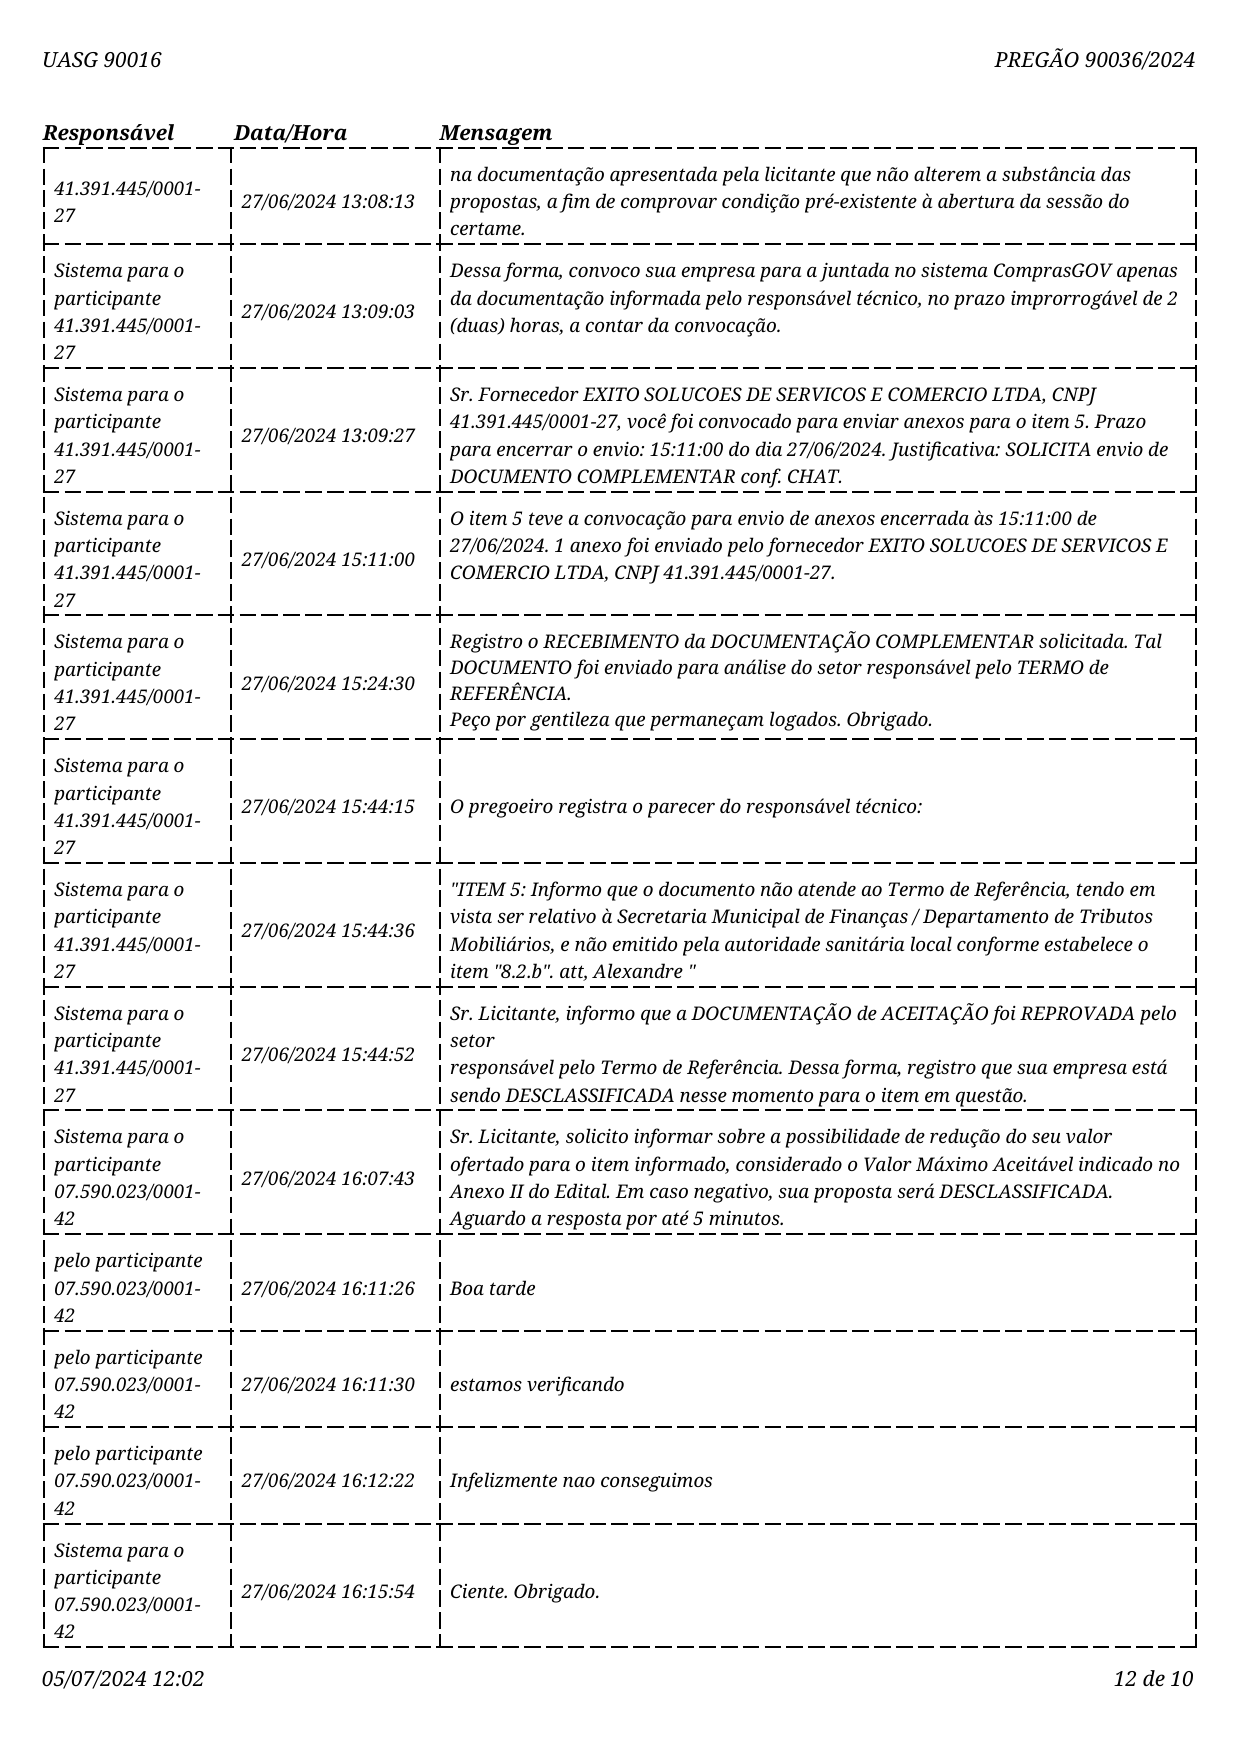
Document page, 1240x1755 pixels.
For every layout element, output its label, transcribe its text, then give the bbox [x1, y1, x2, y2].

table_cell 27/06/2024 13:09:03 [231, 243, 439, 367]
table_header 27/06/2024 13:08:13 [231, 147, 439, 243]
table_cell 27/06/2024 15:44:15 [231, 738, 439, 862]
table_cell 27/06/2024 15:11:00 [231, 491, 439, 614]
table_cell Registro o RECEBIMENTO da DOCUMENTAÇÃO COMPLEMENTAR solicitada. Tal DOCUMENTO foi enviado para análise do setor responsável pelo TERMO de REFERÊNCIA. Peço por gentileza que permaneçam logados. Obrigado. [440, 614, 1196, 738]
table_cell Sr. Licitante, informo que a DOCUMENTAÇÃO de ACEITAÇÃO foi REPROVADA pelo setor responsável pelo Termo de Referência. Dessa forma, registro que sua empresa está sendo DESCLASSIFICADA nesse momento para o item em questão. [440, 986, 1196, 1109]
table_cell Sistema para o participante 41.391.445/0001-27 [44, 862, 231, 986]
table_cell 27/06/2024 15:44:52 [231, 986, 439, 1109]
table_cell Sistema para o participante 41.391.445/0001-27 [44, 986, 231, 1109]
table_cell pelo participante 07.590.023/0001-42 [44, 1426, 231, 1522]
table_cell Sistema para o participante 41.391.445/0001-27 [44, 738, 231, 862]
table_cell 27/06/2024 16:11:30 [231, 1330, 439, 1426]
table_cell pelo participante 07.590.023/0001-42 [44, 1233, 231, 1329]
table_cell Sistema para o participante 41.391.445/0001-27 [44, 367, 231, 491]
table_cell 27/06/2024 16:11:26 [231, 1233, 439, 1329]
table_cell Infelizmente nao conseguimos [440, 1426, 1196, 1522]
table_header 41.391.445/0001-27 [44, 147, 231, 243]
table_cell Sistema para o participante 07.590.023/0001-42 [44, 1109, 231, 1233]
table_cell Ciente. Obrigado. [440, 1523, 1196, 1646]
table_cell 27/06/2024 16:12:22 [231, 1426, 439, 1522]
table_cell Sr. Fornecedor EXITO SOLUCOES DE SERVICOS E COMERCIO LTDA, CNPJ 41.391.445/0001-27, você foi convocado para enviar anexos para o item 5. Prazo para encerrar o envio: 15:11:00 do dia 27/06/2024. Justificativa: SOLICITA envio de DOCUMENTO COMPLEMENTAR conf. CHAT. [440, 367, 1196, 491]
table_cell Boa tarde [440, 1233, 1196, 1329]
table_cell Sistema para o participante 07.590.023/0001-42 [44, 1523, 231, 1646]
table_cell pelo participante 07.590.023/0001-42 [44, 1330, 231, 1426]
table_cell 27/06/2024 15:24:30 [231, 614, 439, 738]
table_cell estamos verificando [440, 1330, 1196, 1426]
table_cell O item 5 teve a convocação para envio de anexos encerrada às 15:11:00 de 27/06/2024. 1 anexo foi enviado pelo fornecedor EXITO SOLUCOES DE SERVICOS E COMERCIO LTDA, CNPJ 41.391.445/0001-27. [440, 491, 1196, 614]
table_cell Dessa forma, convoco sua empresa para a juntada no sistema ComprasGOV apenas da documentação informada pelo responsável técnico, no prazo improrrogável de 2 (duas) horas, a contar da convocação. [440, 243, 1196, 367]
table_cell 27/06/2024 15:44:36 [231, 862, 439, 986]
table_cell Sistema para o participante 41.391.445/0001-27 [44, 614, 231, 738]
table_cell 27/06/2024 16:15:54 [231, 1523, 439, 1646]
table_cell Sistema para o participante 41.391.445/0001-27 [44, 491, 231, 614]
table_cell Sr. Licitante, solicito informar sobre a possibilidade de redução do seu valor ofertado para o item informado, considerado o Valor Máximo Aceitável indicado no Anexo II do Edital. Em caso negativo, sua proposta será DESCLASSIFICADA. Aguardo a resposta por até 5 minutos. [440, 1109, 1196, 1233]
table_cell Sistema para o participante 41.391.445/0001-27 [44, 243, 231, 367]
table_cell "ITEM 5: Informo que o documento não atende ao Termo de Referência, tendo em vista ser relativo à Secretaria Municipal de Finanças / Departamento de Tributos Mobiliários, e não emitido pela autoridade sanitária local conforme estabelece o item "8.2.b". att, Alexandre " [440, 862, 1196, 986]
table_header na documentação apresentada pela licitante que não alterem a substância das propostas, a fim de comprovar condição pré-existente à abertura da sessão do certame. [440, 147, 1196, 243]
table_cell 27/06/2024 13:09:27 [231, 367, 439, 491]
table_cell 27/06/2024 16:07:43 [231, 1109, 439, 1233]
table_cell O pregoeiro registra o parecer do responsável técnico: [440, 738, 1196, 862]
